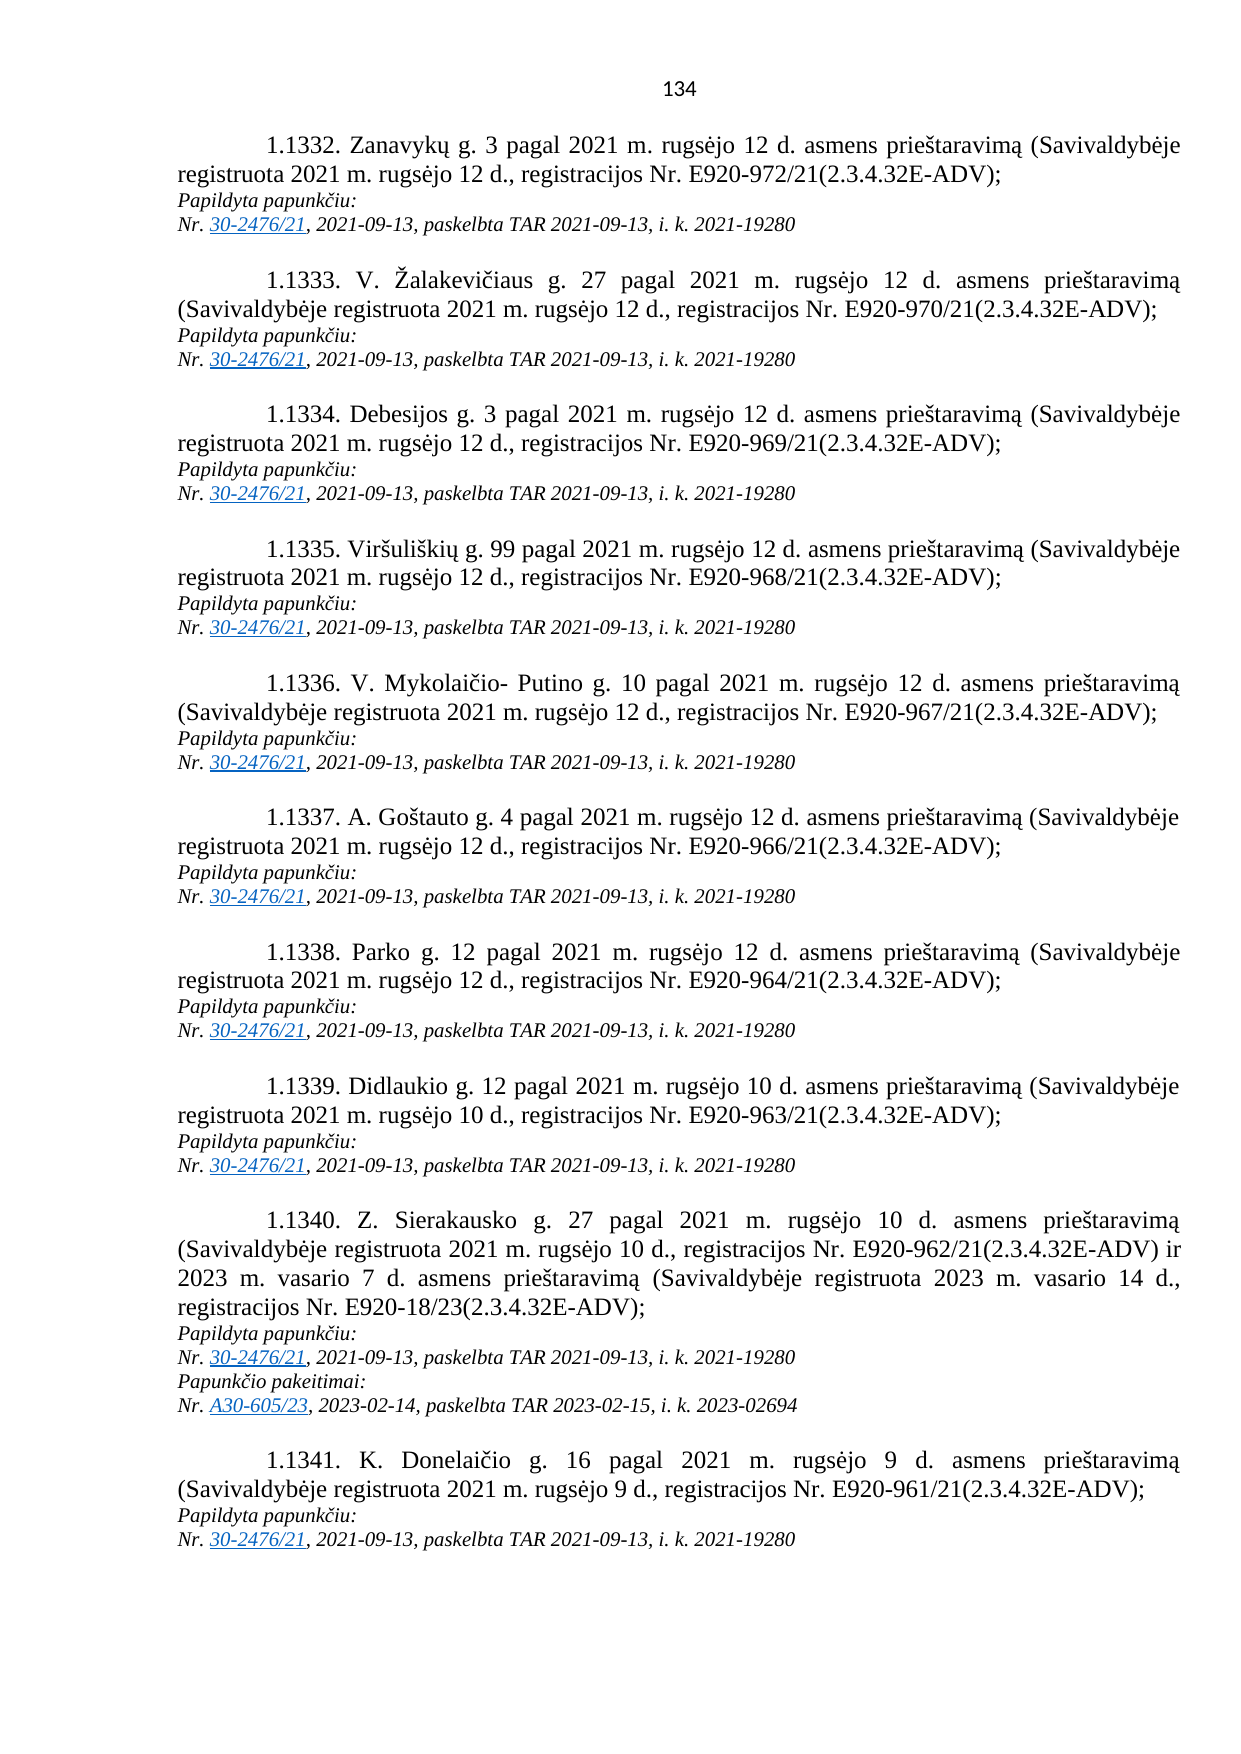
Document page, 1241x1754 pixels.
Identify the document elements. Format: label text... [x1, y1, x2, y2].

text Nr. 30-2476/21, 2021-09-13, paskelbta TAR 2021-09-13, i. k. 2021-19280 [177, 884, 1181, 908]
text Nr. 30-2476/21, 2021-09-13, paskelbta TAR 2021-09-13, i. k. 2021-19280 [177, 347, 1181, 371]
text 1.1333. V. Žalakevičiaus g. 27 pagal 2021 m. rugsėjo 12 d. asmens prieštaravimą (Savivaldybėje registruota 2021 m. rugsėjo 12 d., registracijos Nr. E920-970/21(2.3.4.32E-ADV); [177, 265, 1181, 322]
text 1.1336. V. Mykolaičio- Putino g. 10 pagal 2021 m. rugsėjo 12 d. asmens prieštaravimą (Savivaldybėje registruota 2021 m. rugsėjo 12 d., registracijos Nr. E920-967/21(2.3.4.32E-ADV); [177, 668, 1181, 726]
text Nr. 30-2476/21, 2021-09-13, paskelbta TAR 2021-09-13, i. k. 2021-19280 [177, 615, 1181, 639]
text Papildyta papunkčiu: [177, 994, 1181, 1018]
text 1.1339. Didlaukio g. 12 pagal 2021 m. rugsėjo 10 d. asmens prieštaravimą (Savivaldybėje registruota 2021 m. rugsėjo 10 d., registracijos Nr. E920-963/21(2.3.4.32E-ADV); [177, 1071, 1181, 1129]
text 1.1340. Z. Sierakausko g. 27 pagal 2021 m. rugsėjo 10 d. asmens prieštaravimą (Savivaldybėje registruota 2021 m. rugsėjo 10 d., registracijos Nr. E920-962/21(2.3.4.32E-ADV) ir 2023 m. vasario 7 d. asmens prieštaravimą (Savivaldybėje registruota 2023 m. vasario 14 d., registracijos Nr. E920-18/23(2.3.4.32E-ADV); [177, 1206, 1181, 1321]
text 1.1334. Debesijos g. 3 pagal 2021 m. rugsėjo 12 d. asmens prieštaravimą (Savivaldybėje registruota 2021 m. rugsėjo 12 d., registracijos Nr. E920-969/21(2.3.4.32E-ADV); [177, 399, 1181, 457]
text Nr. 30-2476/21, 2021-09-13, paskelbta TAR 2021-09-13, i. k. 2021-19280 [177, 1018, 1181, 1042]
text Papildyta papunkčiu: [177, 860, 1181, 884]
text Nr. 30-2476/21, 2021-09-13, paskelbta TAR 2021-09-13, i. k. 2021-19280 [177, 1153, 1181, 1177]
text 1.1332. Zanavykų g. 3 pagal 2021 m. rugsėjo 12 d. asmens prieštaravimą (Savivaldybėje registruota 2021 m. rugsėjo 12 d., registracijos Nr. E920-972/21(2.3.4.32E-ADV); [177, 131, 1181, 188]
text Papildyta papunkčiu: [177, 322, 1181, 347]
text Papunkčio pakeitimai: [177, 1369, 1181, 1393]
text 1.1337. A. Goštauto g. 4 pagal 2021 m. rugsėjo 12 d. asmens prieštaravimą (Savivaldybėje registruota 2021 m. rugsėjo 12 d., registracijos Nr. E920-966/21(2.3.4.32E-ADV); [177, 802, 1181, 860]
text Papildyta papunkčiu: [177, 457, 1181, 481]
text Nr. 30-2476/21, 2021-09-13, paskelbta TAR 2021-09-13, i. k. 2021-19280 [177, 212, 1181, 236]
text Papildyta papunkčiu: [177, 1503, 1181, 1527]
text Nr. 30-2476/21, 2021-09-13, paskelbta TAR 2021-09-13, i. k. 2021-19280 [177, 1345, 1181, 1369]
text Papildyta papunkčiu: [177, 591, 1181, 615]
text 1.1341. K. Donelaičio g. 16 pagal 2021 m. rugsėjo 9 d. asmens prieštaravimą (Savivaldybėje registruota 2021 m. rugsėjo 9 d., registracijos Nr. E920-961/21(2.3.4.32E-ADV); [177, 1446, 1181, 1503]
text Papildyta papunkčiu: [177, 188, 1181, 212]
text 1.1335. Viršuliškių g. 99 pagal 2021 m. rugsėjo 12 d. asmens prieštaravimą (Savivaldybėje registruota 2021 m. rugsėjo 12 d., registracijos Nr. E920-968/21(2.3.4.32E-ADV); [177, 534, 1181, 591]
text Papildyta papunkčiu: [177, 1129, 1181, 1153]
text Nr. A30-605/23, 2023-02-14, paskelbta TAR 2023-02-15, i. k. 2023-02694 [177, 1393, 1181, 1417]
text Nr. 30-2476/21, 2021-09-13, paskelbta TAR 2021-09-13, i. k. 2021-19280 [177, 1527, 1181, 1551]
text Nr. 30-2476/21, 2021-09-13, paskelbta TAR 2021-09-13, i. k. 2021-19280 [177, 481, 1181, 505]
text Papildyta papunkčiu: [177, 726, 1181, 750]
text Papildyta papunkčiu: [177, 1321, 1181, 1345]
text 1.1338. Parko g. 12 pagal 2021 m. rugsėjo 12 d. asmens prieštaravimą (Savivaldybėje registruota 2021 m. rugsėjo 12 d., registracijos Nr. E920-964/21(2.3.4.32E-ADV); [177, 937, 1181, 994]
text Nr. 30-2476/21, 2021-09-13, paskelbta TAR 2021-09-13, i. k. 2021-19280 [177, 750, 1181, 774]
